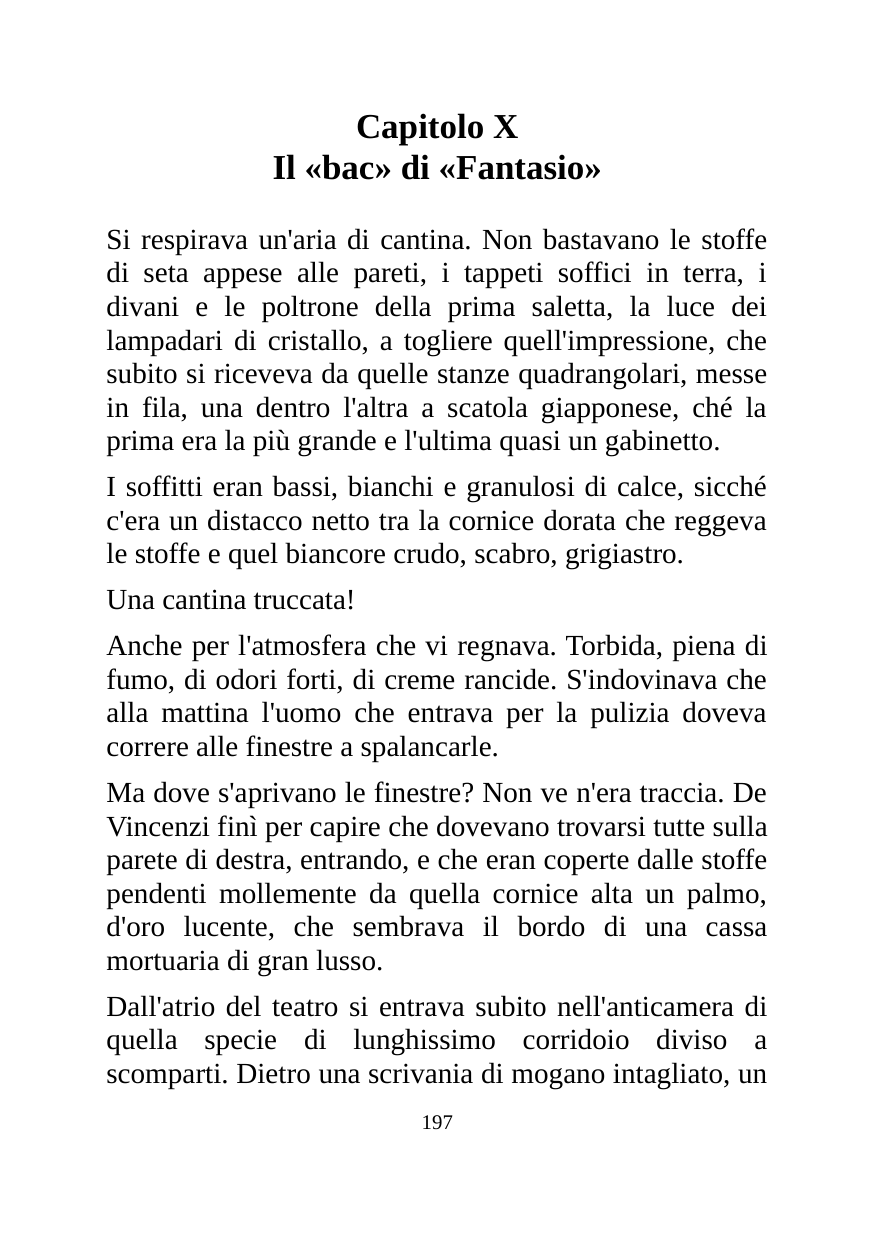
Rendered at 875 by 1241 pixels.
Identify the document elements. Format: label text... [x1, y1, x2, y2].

text Ma dove s'aprivano le finestre? Non ve n'era traccia. De Vincenzi finì per capire che dovevano trovarsi tutte sulla parete di destra, entrando, e che eran coperte dalle stoffe pendenti mollemente da quella cornice alta un palmo, d'oro lucente, che sembrava il bordo di una cassa mortuaria di gran lusso. [106, 775, 768, 976]
text Si respirava un'aria di cantina. Non bastavano le stoffe di seta appese alle pareti, i tappeti soffici in terra, i divani e le poltrone della prima saletta, la luce dei lampadari di cristallo, a togliere quell'impressione, che subito si riceveva da quelle stanze quadrangolari, messe in fila, una dentro l'altra a scatola giapponese, ché la prima era la più grande e l'ultima quasi un gabinetto. [106, 222, 768, 457]
subtitle Capitolo X Il «bac» di «Fantasio» [106, 106, 768, 187]
text Una cantina truccata! [106, 582, 768, 616]
text I soffitti eran bassi, bianchi e granulosi di calce, sicché c'era un distacco netto tra la cornice dorata che reggeva le stoffe e quel biancore crudo, scabro, grigiastro. [106, 469, 768, 570]
text Dall'atrio del teatro si entrava subito nell'anticamera di quella specie di lunghissimo corridoio diviso a scomparti. Dietro una scrivania di mogano intagliato, un [106, 989, 768, 1089]
text Anche per l'atmosfera che vi regnava. Torbida, piena di fumo, di odori forti, di creme rancide. S'indovinava che alla mattina l'uomo che entrava per la pulizia doveva correre alle finestre a spalancarle. [106, 628, 768, 763]
